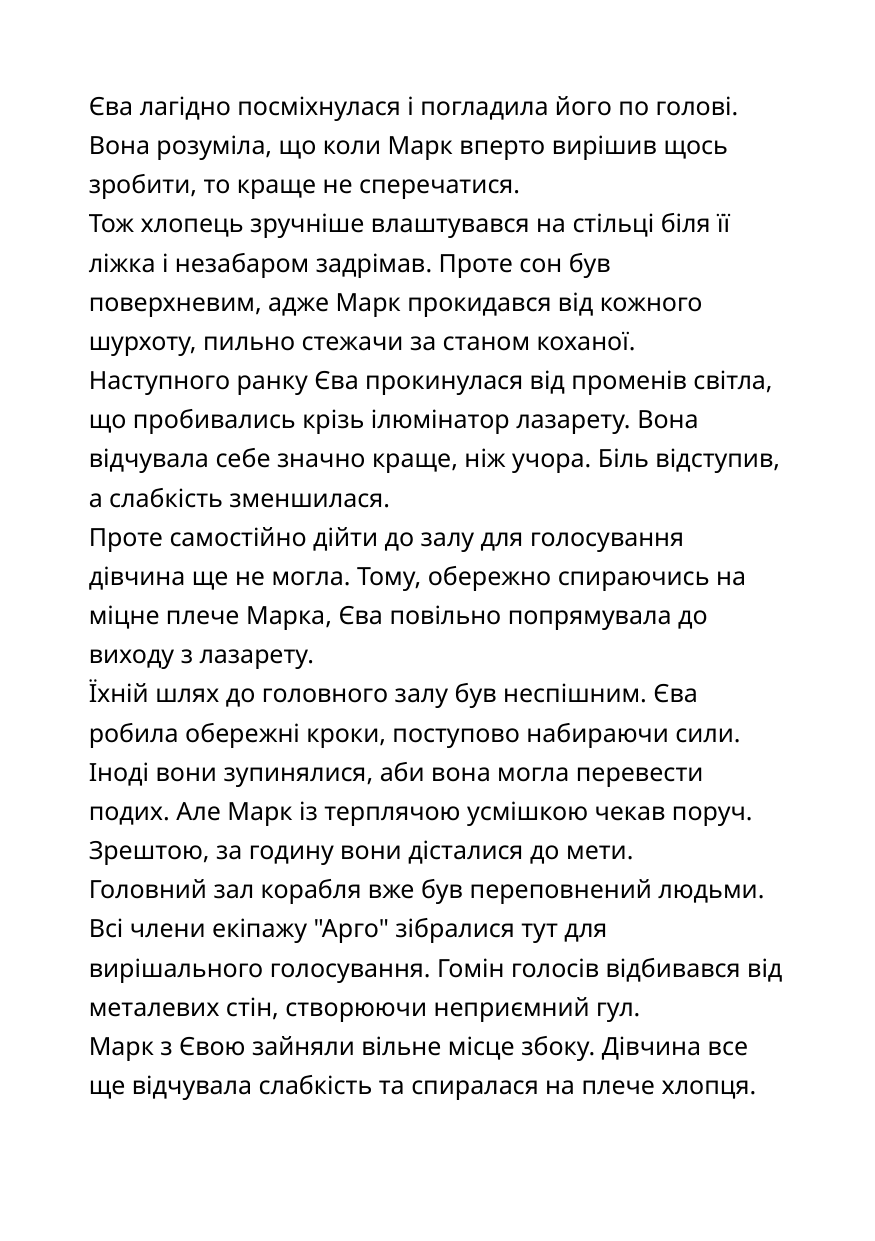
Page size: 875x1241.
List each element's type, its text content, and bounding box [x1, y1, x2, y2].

text Єва лагідно посміхнулася і погладила його по голові. Вона розуміла, що коли Марк вперто вирішив щось зробити, то краще не сперечатися. [88, 88, 786, 201]
text Їхній шлях до головного залу був неспішним. Єва робила обережні кроки, поступово набираючи сили. Іноді вони зупинялися, аби вона могла перевести подих. Але Марк із терплячою усмішкою чекав поруч. [88, 676, 786, 828]
text Марк з Євою зайняли вільне місце збоку. Дівчина все ще відчувала слабкість та спиралася на плече хлопця. [88, 1028, 786, 1102]
text Зрештою, за годину вони дісталися до мети. [88, 833, 786, 867]
text Тож хлопець зручніше влаштувався на стільці біля її ліжка і незабаром задрімав. Проте сон був поверхневим, адже Марк прокидався від кожного шурхоту, пильно стежачи за станом коханої. [88, 206, 786, 358]
text Головний зал корабля вже був переповнений людьми. Всі члени екіпажу "Арго" зібралися тут для вирішального голосування. Гомін голосів відбивався від металевих стін, створюючи неприємний гул. [88, 872, 786, 1023]
text Проте самостійно дійти до залу для голосування дівчина ще не могла. Тому, обережно спираючись на міцне плече Марка, Єва повільно попрямувала до виходу з лазарету. [88, 519, 786, 671]
text Наступного ранку Єва прокинулася від променів світла, що пробивались крізь ілюмінатор лазарету. Вона відчувала себе значно краще, ніж учора. Біль відступив, а слабкість зменшилася. [88, 363, 786, 514]
